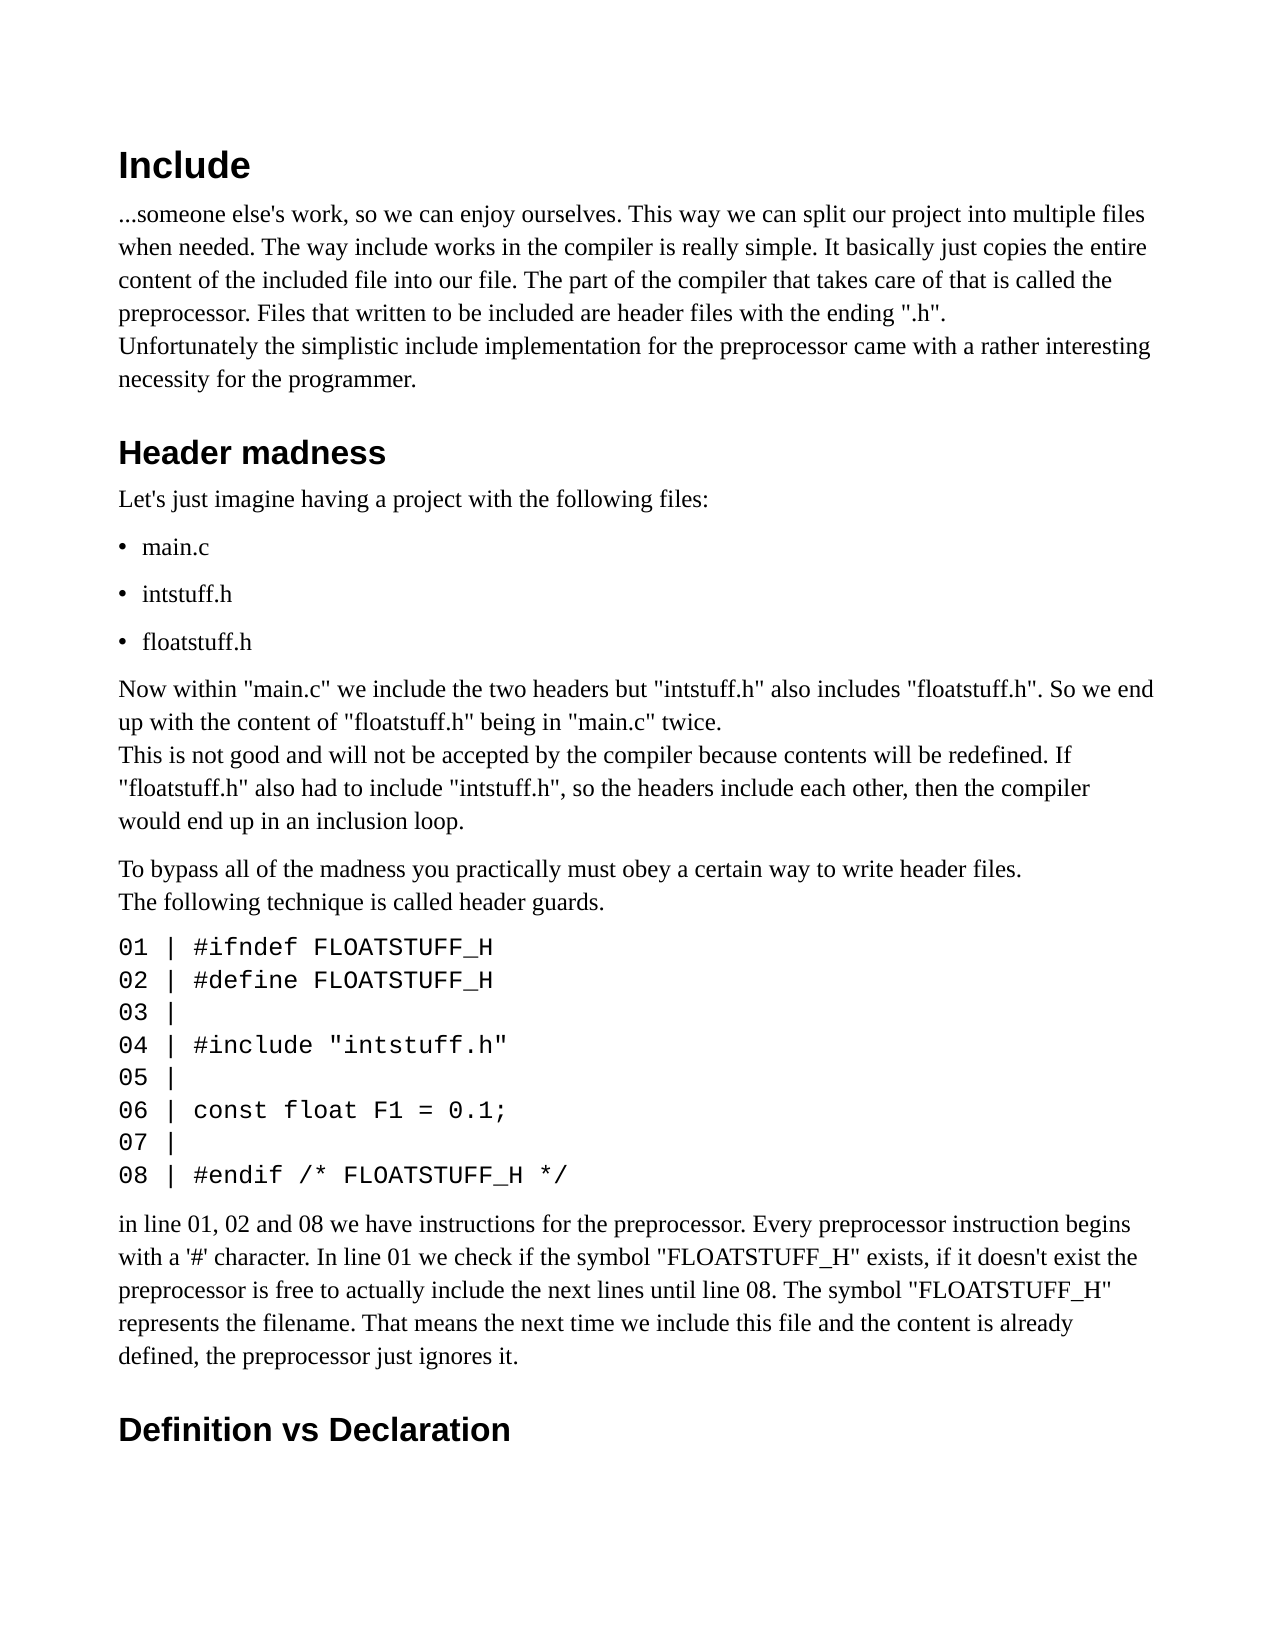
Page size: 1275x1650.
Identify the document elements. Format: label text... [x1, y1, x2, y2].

text Let's just imagine having a project with the following files: [118, 484, 1157, 513]
text To bypass all of the madness you practically must obey a certain way to write header files. The following technique is called header guards. [118, 854, 1157, 916]
text ...someone else's work, so we can enjoy ourselves. This way we can split our project into multiple files when needed. The way include works in the compiler is really simple. It basically just copies the entire content of the included file into our file. The part of the compiler that takes care of that is called the preprocessor. Files that written to be included are header files with the ending ".h". Unfortunately the simplistic include implementation for the preprocessor came with a rather interesting necessity for the programmer. [118, 199, 1157, 393]
subtitle Definition vs Declaration [118, 1410, 1157, 1448]
list floatstuff.h [118, 627, 1157, 656]
list intstuff.h [118, 579, 1157, 608]
text in line 01, 02 and 08 we have instructions for the preprocessor. Every preprocessor instruction begins with a '#' character. In line 01 we check if the symbol "FLOATSTUFF_H" exists, if it doesn't exist the preprocessor is free to actually include the next lines until line 08. The symbol "FLOATSTUFF_H" represents the filename. That means the next time we include this file and the content is already defined, the preprocessor just ignores it. [118, 1209, 1157, 1370]
list main.c [118, 532, 1157, 560]
text 01 | #ifndef FLOATSTUFF_H 02 | #define FLOATSTUFF_H 03 | 04 | #include "intstuff.h" 05 | 06 | const float F1 = 0.1; 07 | 08 | #endif /* FLOATSTUFF_H */ [118, 935, 1157, 1191]
text Now within "main.c" we include the two headers but "intstuff.h" also includes "floatstuff.h". So we end up with the content of "floatstuff.h" being in "main.c" twice. This is not good and will not be accepted by the compiler because contents will be redefined. If "floatstuff.h" also had to include "intstuff.h", so the headers include each other, then the compiler would end up in an inclusion loop. [118, 674, 1157, 835]
subtitle Include [118, 143, 1157, 187]
subtitle Header madness [118, 433, 1157, 471]
